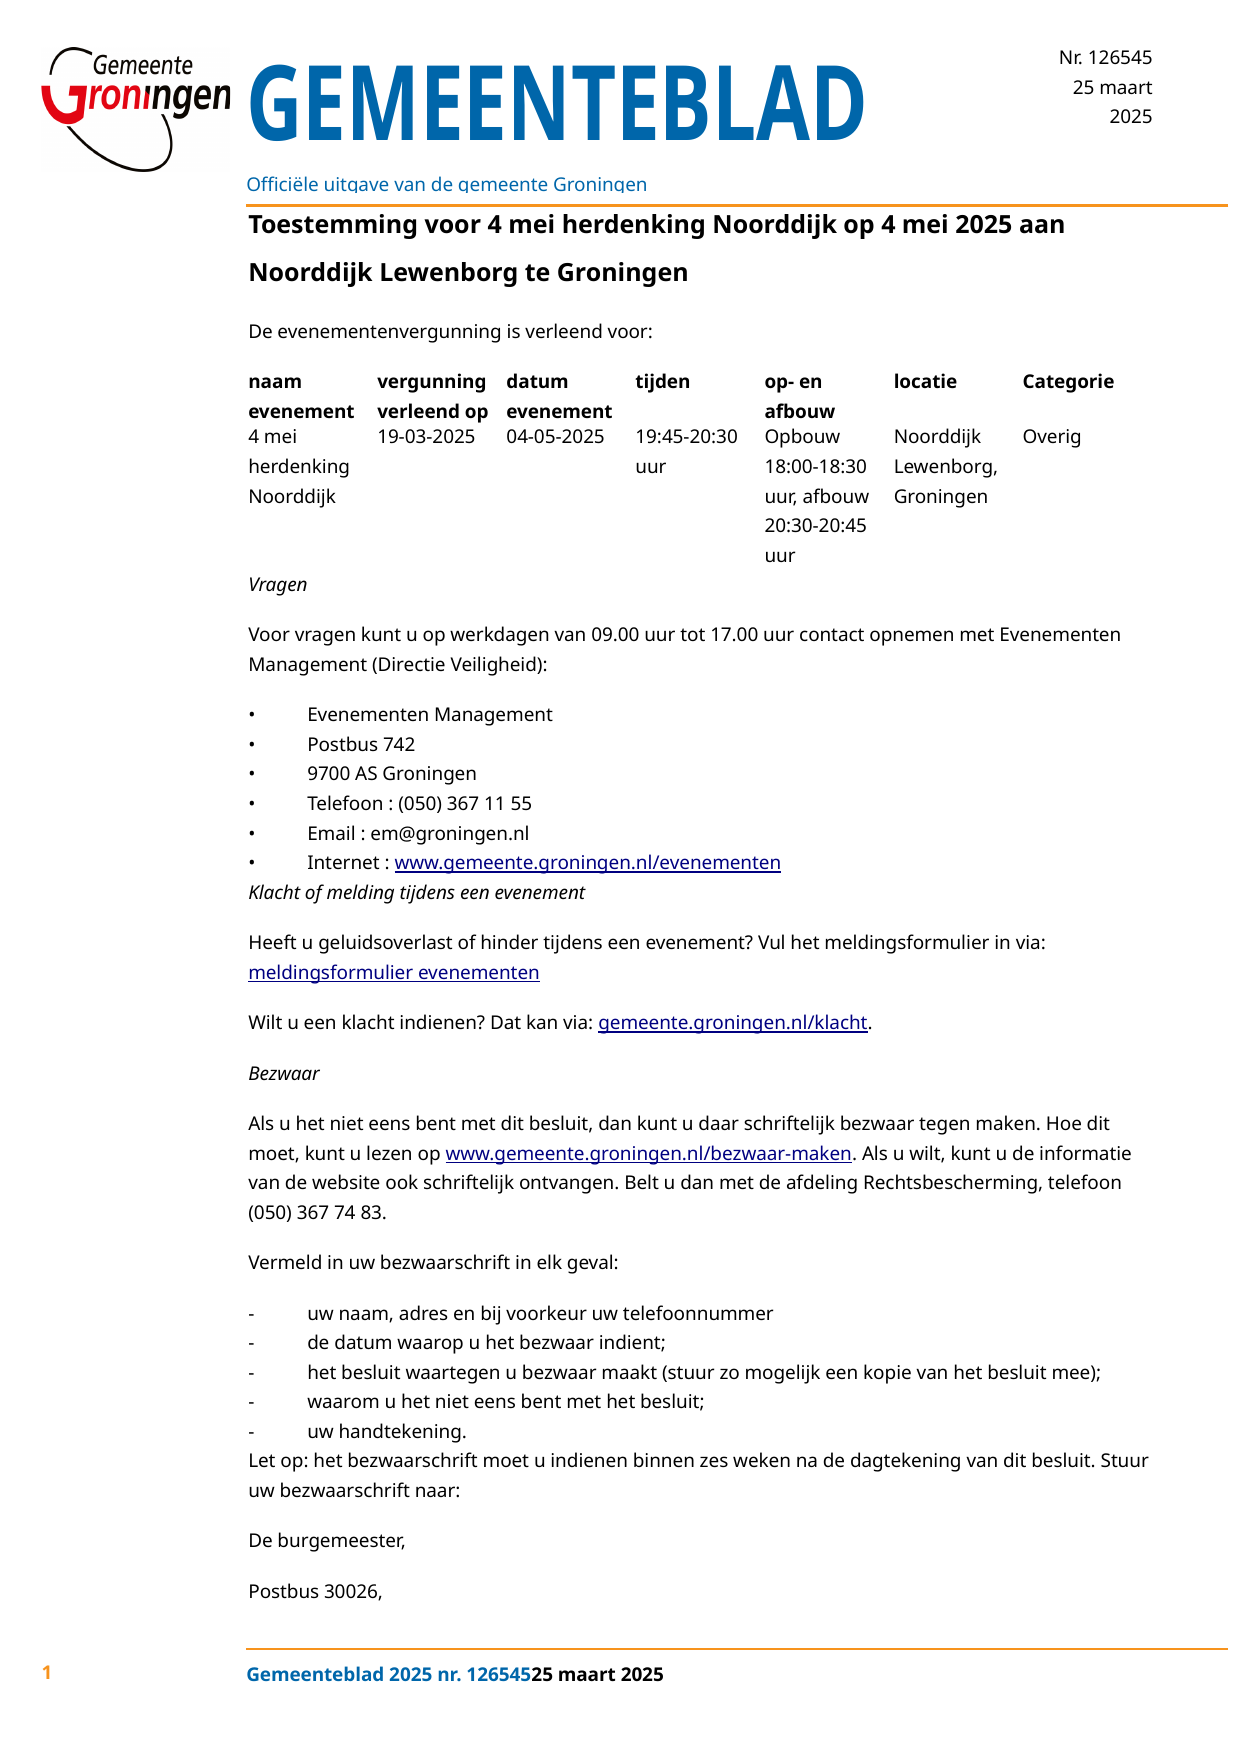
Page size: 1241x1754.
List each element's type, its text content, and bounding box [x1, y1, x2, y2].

table_cell 4 mei herdenking Noorddijk [248, 424, 377, 568]
table_header Categorie [1023, 369, 1152, 424]
text Als u het niet eens bent met dit besluit, dan kunt u daar schriftelijk bezwaar tegen maken. Hoe dit moet, kunt u lezen op www.gemeente.groningen.nl/bezwaar-maken. Als u wilt, kunt u de informatie van de website ook schriftelijk ontvangen. Belt u dan met de afdeling Rechtsbescherming, telefoon (050) 367 74 83. [248, 1110, 1152, 1225]
text Bezwaar [248, 1060, 1152, 1086]
list Telefoon : (050) 367 11 55 [248, 790, 1152, 816]
table_cell 19:45-20:30 uur [635, 424, 764, 568]
text Klacht of melding tijdens een evenement [248, 879, 1152, 905]
list Email : em@groningen.nl [248, 820, 1152, 846]
table_cell 04-05-2025 [506, 424, 635, 568]
text Let op: het bezwaarschrift moet u indienen binnen zes weken na de dagtekening van dit besluit. Stuur uw bezwaarschrift naar: [248, 1448, 1152, 1503]
table_cell 19-03-2025 [377, 424, 506, 568]
text Postbus 30026, [248, 1578, 1152, 1604]
table_header tijden [635, 369, 764, 424]
list het besluit waartegen u bezwaar maakt (stuur zo mogelijk een kopie van het besluit mee); [248, 1359, 1152, 1385]
list 9700 AS Groningen [248, 761, 1152, 786]
table_cell Noorddijk Lewenborg, Groningen [894, 424, 1022, 568]
picture [41, 47, 231, 172]
text De burgemeester, [248, 1528, 1152, 1553]
text Vermeld in uw bezwaarschrift in elk geval: [248, 1249, 1152, 1275]
text Wilt u een klacht indienen? Dat kan via: gemeente.groningen.nl/klacht. [248, 1009, 1152, 1035]
list uw handtekening. [248, 1418, 1152, 1444]
list waarom u het niet eens bent met het besluit; [248, 1388, 1152, 1414]
text Heeft u geluidsoverlast of hinder tijdens een evenement? Vul het meldingsformulier in via: meldingsformulier evenementen [248, 929, 1152, 985]
list Evenementen Management [248, 701, 1152, 727]
text Vragen [248, 571, 1152, 597]
table_header vergunning verleend op [377, 369, 506, 424]
list de datum waarop u het bezwaar indient; [248, 1329, 1152, 1355]
table_header locatie [894, 369, 1022, 424]
table_header naam evenement [248, 369, 377, 424]
text Toestemming voor 4 mei herdenking Noorddijk op 4 mei 2025 aan Noorddijk Lewenborg te Groningen [248, 207, 1152, 288]
table_header datum evenement [506, 369, 635, 424]
table_cell Overig [1023, 424, 1152, 568]
table_cell Opbouw 18:00-18:30 uur, afbouw 20:30-20:45 uur [764, 424, 893, 568]
text De evenementenvergunning is verleend voor: [248, 318, 1152, 344]
list uw naam, adres en bij voorkeur uw telefoonnummer [248, 1300, 1152, 1326]
list Internet : www.gemeente.groningen.nl/evenementen [248, 849, 1152, 875]
text Voor vragen kunt u op werkdagen van 09.00 uur tot 17.00 uur contact opnemen met Evenementen Management (Directie Veiligheid): [248, 621, 1152, 677]
list Postbus 742 [248, 731, 1152, 757]
table_header op- en afbouw [764, 369, 893, 424]
